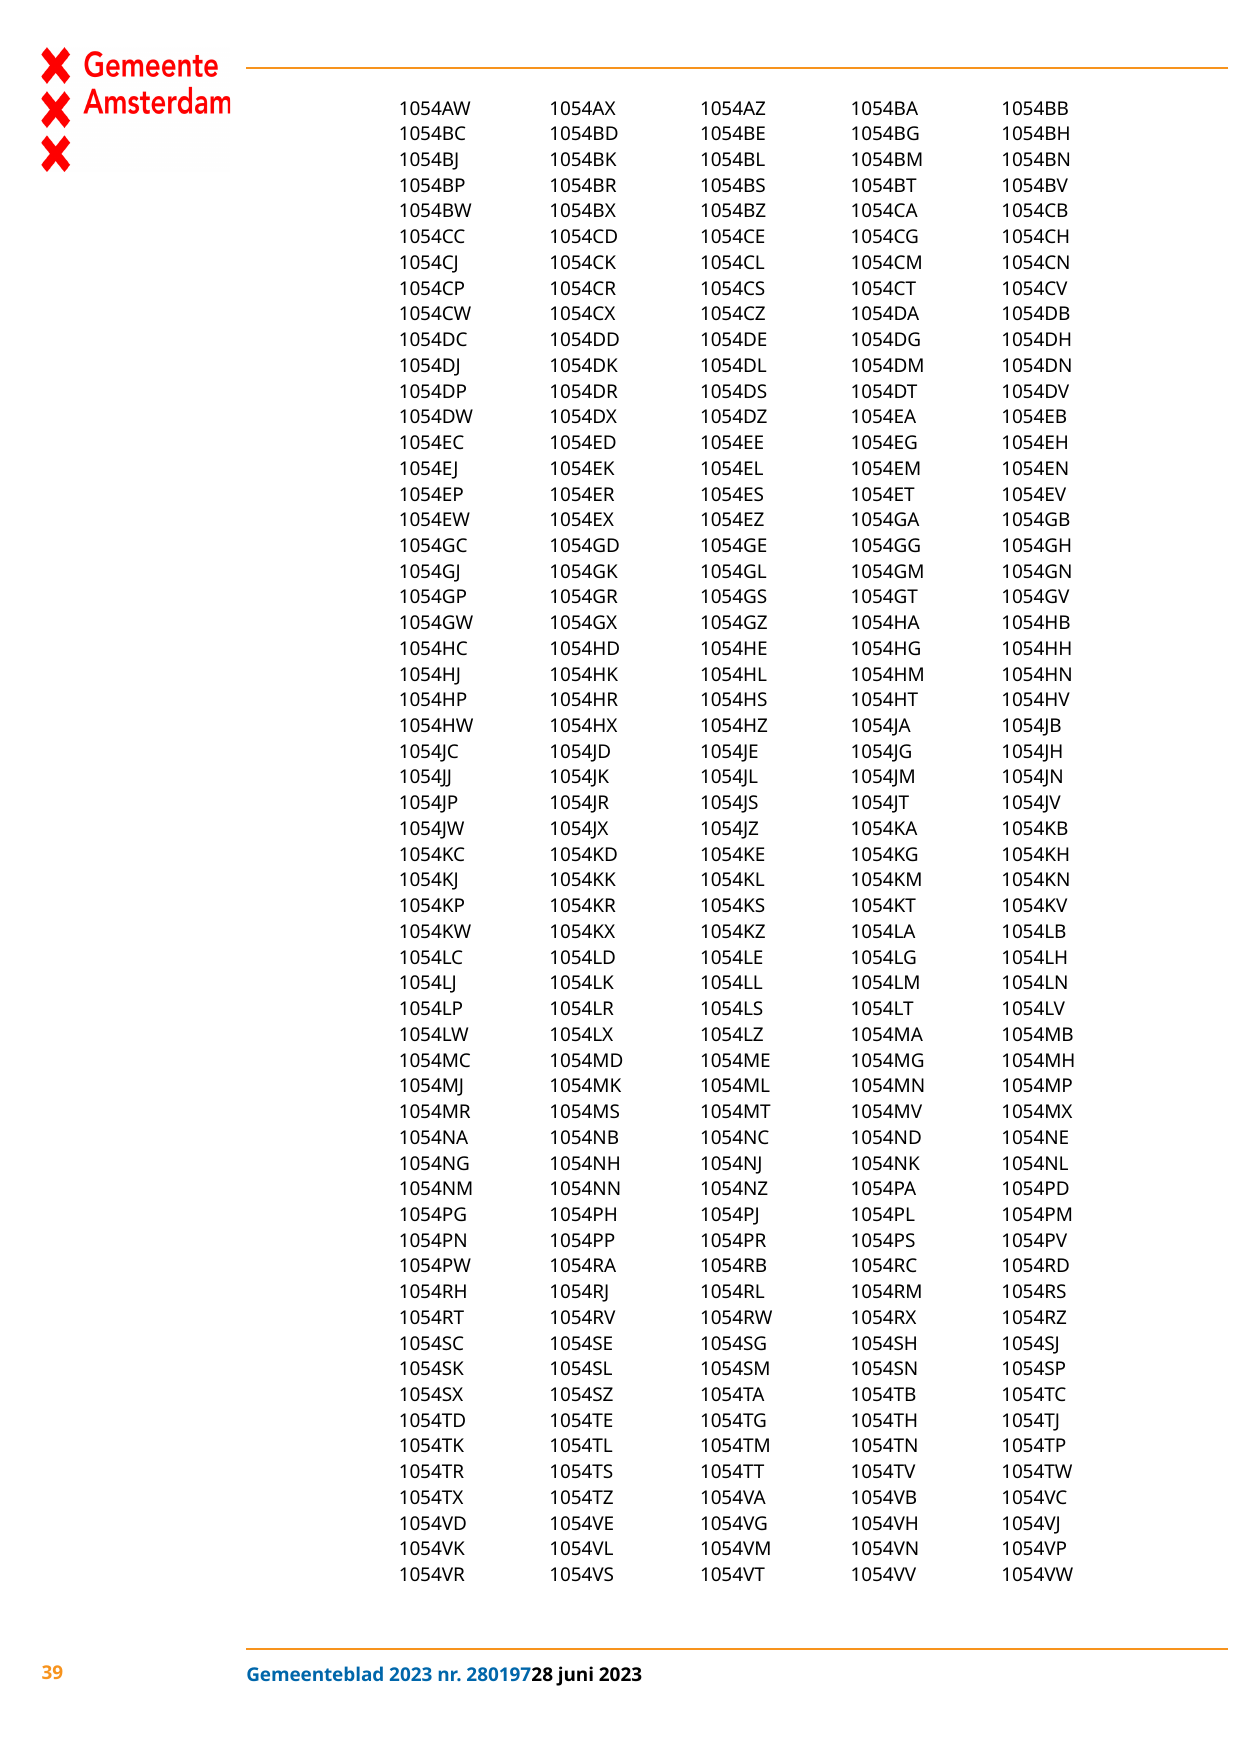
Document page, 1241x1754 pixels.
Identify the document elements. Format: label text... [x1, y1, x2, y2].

table_cell 1054VM [700, 1536, 850, 1561]
table_cell 1054LW [399, 1021, 549, 1047]
table_cell 1054DX [549, 404, 700, 429]
table_cell 1054SX [399, 1381, 549, 1407]
table_cell 1054MR [399, 1098, 549, 1124]
table_cell 1054PJ [700, 1201, 850, 1227]
table_cell [248, 1278, 398, 1304]
table_cell [248, 275, 398, 301]
table_cell 1054GP [399, 584, 549, 609]
table_cell 1054CG [850, 224, 1001, 249]
table_cell 1054RV [549, 1304, 700, 1330]
table_cell 1054TL [549, 1433, 700, 1458]
table_cell [248, 1253, 398, 1278]
table_cell [248, 506, 398, 532]
table_cell 1054NA [399, 1124, 549, 1150]
table_cell 1054ND [850, 1124, 1001, 1150]
table_cell 1054GD [549, 532, 700, 558]
table_cell 1054EW [399, 506, 549, 532]
table_cell 1054PL [850, 1201, 1001, 1227]
table_cell 1054BM [850, 146, 1001, 172]
table_cell 1054SN [850, 1356, 1001, 1381]
table_cell 1054MT [700, 1098, 850, 1124]
table_cell 1054LK [549, 970, 700, 995]
table_cell 1054MS [549, 1098, 700, 1124]
table_cell 1054LZ [700, 1021, 850, 1047]
table_cell 1054HS [700, 687, 850, 712]
table_cell 1054LG [850, 944, 1001, 969]
table_cell 1054GN [1001, 558, 1152, 584]
table_cell 1054PN [399, 1227, 549, 1253]
table_cell 1054NB [549, 1124, 700, 1150]
table_cell 1054AW [399, 95, 549, 121]
table_cell 1054GC [399, 532, 549, 558]
table_cell 1054TN [850, 1433, 1001, 1458]
table_cell 1054CX [549, 301, 700, 326]
table_cell 1054DH [1001, 326, 1152, 352]
table_cell 1054RZ [1001, 1304, 1152, 1330]
table_cell 1054TW [1001, 1459, 1152, 1484]
table_cell 1054EG [850, 429, 1001, 455]
table_cell 1054DJ [399, 352, 549, 378]
table_cell 1054DZ [700, 404, 850, 429]
table_cell 1054KW [399, 918, 549, 944]
table_cell 1054KE [700, 841, 850, 867]
table_cell 1054TG [700, 1407, 850, 1433]
table_cell 1054MH [1001, 1047, 1152, 1072]
table_cell 1054VW [1001, 1561, 1152, 1587]
table_cell 1054BL [700, 146, 850, 172]
table_cell 1054NH [549, 1150, 700, 1175]
table_cell 1054MJ [399, 1073, 549, 1098]
table_cell 1054AX [549, 95, 700, 121]
table_cell [248, 532, 398, 558]
table_cell 1054TT [700, 1459, 850, 1484]
table_cell 1054RJ [549, 1278, 700, 1304]
table_cell 1054NL [1001, 1150, 1152, 1175]
table_cell 1054GT [850, 584, 1001, 609]
table_cell [248, 1330, 398, 1356]
table_cell 1054EC [399, 429, 549, 455]
table_cell 1054LJ [399, 970, 549, 995]
table_cell 1054GL [700, 558, 850, 584]
table_cell 1054JW [399, 815, 549, 841]
table_cell [248, 995, 398, 1021]
table_cell 1054HE [700, 635, 850, 661]
table_cell 1054DC [399, 326, 549, 352]
table_cell [248, 1304, 398, 1330]
table_cell 1054CK [549, 249, 700, 275]
table_cell 1054JS [700, 790, 850, 815]
table_cell 1054KB [1001, 815, 1152, 841]
table_cell [248, 893, 398, 918]
table_cell 1054JL [700, 764, 850, 789]
table_cell 1054TD [399, 1407, 549, 1433]
table_cell [248, 1484, 398, 1510]
table_cell 1054ML [700, 1073, 850, 1098]
table_cell 1054ES [700, 481, 850, 506]
table_cell 1054KD [549, 841, 700, 867]
table_cell 1054TC [1001, 1381, 1152, 1407]
table_cell 1054MA [850, 1021, 1001, 1047]
table_cell 1054ER [549, 481, 700, 506]
table_cell 1054JH [1001, 738, 1152, 764]
table_cell 1054VB [850, 1484, 1001, 1510]
table_cell [248, 1433, 398, 1458]
table_cell 1054DV [1001, 378, 1152, 403]
table_cell 1054KS [700, 893, 850, 918]
table_cell 1054DK [549, 352, 700, 378]
table_cell 1054GB [1001, 506, 1152, 532]
table_cell 1054VC [1001, 1484, 1152, 1510]
table_cell [248, 146, 398, 172]
table_cell [248, 378, 398, 403]
table_cell [248, 609, 398, 635]
table_cell 1054HX [549, 712, 700, 738]
table_cell 1054MG [850, 1047, 1001, 1072]
table_cell 1054CN [1001, 249, 1152, 275]
table_cell 1054JR [549, 790, 700, 815]
table_cell [248, 1021, 398, 1047]
table_cell 1054TJ [1001, 1407, 1152, 1433]
table_cell 1054DA [850, 301, 1001, 326]
table_cell 1054BR [549, 172, 700, 198]
table_cell 1054HJ [399, 661, 549, 687]
table_cell 1054BV [1001, 172, 1152, 198]
table_cell 1054HA [850, 609, 1001, 635]
table_cell 1054JM [850, 764, 1001, 789]
table_cell 1054RA [549, 1253, 700, 1278]
table_cell 1054RW [700, 1304, 850, 1330]
table_cell 1054TK [399, 1433, 549, 1458]
table_cell 1054PS [850, 1227, 1001, 1253]
table_cell [248, 95, 398, 121]
table_cell 1054NC [700, 1124, 850, 1150]
table_cell 1054EH [1001, 429, 1152, 455]
table_cell [248, 224, 398, 249]
table_cell 1054VP [1001, 1536, 1152, 1561]
table_cell 1054PP [549, 1227, 700, 1253]
table_cell 1054LH [1001, 944, 1152, 969]
table_cell 1054KC [399, 841, 549, 867]
table_cell 1054PR [700, 1227, 850, 1253]
table_cell 1054KM [850, 867, 1001, 892]
table_cell [248, 738, 398, 764]
table_cell [248, 1356, 398, 1381]
table_cell 1054BK [549, 146, 700, 172]
table_cell [248, 1227, 398, 1253]
table_cell 1054BS [700, 172, 850, 198]
table_cell 1054NK [850, 1150, 1001, 1175]
table_cell 1054SE [549, 1330, 700, 1356]
table_cell [248, 918, 398, 944]
table_cell 1054EB [1001, 404, 1152, 429]
table_cell 1054KP [399, 893, 549, 918]
table_cell [248, 352, 398, 378]
table_cell [248, 584, 398, 609]
table_cell 1054RD [1001, 1253, 1152, 1278]
table_cell 1054HR [549, 687, 700, 712]
table_cell 1054SZ [549, 1381, 700, 1407]
table_cell 1054VT [700, 1561, 850, 1587]
table_cell 1054VL [549, 1536, 700, 1561]
table_cell 1054KK [549, 867, 700, 892]
table_cell 1054LL [700, 970, 850, 995]
table_cell 1054KH [1001, 841, 1152, 867]
table_cell 1054HT [850, 687, 1001, 712]
table_cell 1054EL [700, 455, 850, 481]
table_cell 1054LM [850, 970, 1001, 995]
table_cell 1054DB [1001, 301, 1152, 326]
table_cell 1054CP [399, 275, 549, 301]
table_cell 1054ET [850, 481, 1001, 506]
table_cell 1054VG [700, 1510, 850, 1536]
table_cell 1054DT [850, 378, 1001, 403]
table_cell 1054LX [549, 1021, 700, 1047]
table_cell 1054RX [850, 1304, 1001, 1330]
table_cell 1054EA [850, 404, 1001, 429]
table_cell 1054SH [850, 1330, 1001, 1356]
table_cell 1054RS [1001, 1278, 1152, 1304]
table_cell [248, 558, 398, 584]
table_cell 1054TX [399, 1484, 549, 1510]
table_cell 1054MB [1001, 1021, 1152, 1047]
table_cell 1054BT [850, 172, 1001, 198]
table_cell 1054VS [549, 1561, 700, 1587]
table_cell 1054VK [399, 1536, 549, 1561]
table_cell 1054BB [1001, 95, 1152, 121]
table_cell 1054PH [549, 1201, 700, 1227]
table_cell [248, 635, 398, 661]
table_cell 1054BG [850, 121, 1001, 146]
table_cell [248, 764, 398, 789]
table_cell 1054CD [549, 224, 700, 249]
table_cell [248, 455, 398, 481]
table_cell [248, 687, 398, 712]
table_cell 1054HH [1001, 635, 1152, 661]
table_cell 1054DD [549, 326, 700, 352]
table_cell 1054BD [549, 121, 700, 146]
table_cell 1054TS [549, 1459, 700, 1484]
table_cell 1054NJ [700, 1150, 850, 1175]
table_cell 1054LS [700, 995, 850, 1021]
table_cell 1054GS [700, 584, 850, 609]
table_cell 1054GG [850, 532, 1001, 558]
table_cell 1054RT [399, 1304, 549, 1330]
table_cell 1054JB [1001, 712, 1152, 738]
table_cell [248, 790, 398, 815]
table_cell 1054CB [1001, 198, 1152, 223]
table_cell 1054GK [549, 558, 700, 584]
table_cell 1054JK [549, 764, 700, 789]
table_cell 1054GX [549, 609, 700, 635]
table_cell 1054CC [399, 224, 549, 249]
table_cell 1054LV [1001, 995, 1152, 1021]
table_cell 1054DN [1001, 352, 1152, 378]
table_cell 1054PD [1001, 1175, 1152, 1201]
table_cell 1054VR [399, 1561, 549, 1587]
table_cell [248, 1073, 398, 1098]
table_cell 1054DP [399, 378, 549, 403]
table_cell 1054CL [700, 249, 850, 275]
table_cell 1054JV [1001, 790, 1152, 815]
table_cell 1054PA [850, 1175, 1001, 1201]
table_cell 1054DS [700, 378, 850, 403]
table_cell 1054HW [399, 712, 549, 738]
table_cell 1054RM [850, 1278, 1001, 1304]
table_cell [248, 301, 398, 326]
table_cell 1054LA [850, 918, 1001, 944]
table_cell 1054EK [549, 455, 700, 481]
table_cell 1054JN [1001, 764, 1152, 789]
table_cell 1054DM [850, 352, 1001, 378]
table_cell 1054JE [700, 738, 850, 764]
table_cell [248, 121, 398, 146]
table_cell 1054JG [850, 738, 1001, 764]
table_cell 1054CA [850, 198, 1001, 223]
table_cell 1054LD [549, 944, 700, 969]
table_cell 1054TB [850, 1381, 1001, 1407]
table_cell 1054DR [549, 378, 700, 403]
table_cell 1054LR [549, 995, 700, 1021]
table_cell 1054EX [549, 506, 700, 532]
table_cell [248, 944, 398, 969]
table_cell 1054CV [1001, 275, 1152, 301]
table_cell [248, 867, 398, 892]
table_cell [248, 326, 398, 352]
table_cell 1054SG [700, 1330, 850, 1356]
table_cell 1054MV [850, 1098, 1001, 1124]
table_cell 1054EV [1001, 481, 1152, 506]
table_cell 1054RB [700, 1253, 850, 1278]
table_cell 1054BN [1001, 146, 1152, 172]
table_cell 1054JD [549, 738, 700, 764]
table_cell 1054SJ [1001, 1330, 1152, 1356]
table_cell 1054BP [399, 172, 549, 198]
table_cell 1054EM [850, 455, 1001, 481]
table_cell 1054JX [549, 815, 700, 841]
table_cell [248, 172, 398, 198]
table_cell 1054MP [1001, 1073, 1152, 1098]
table_cell 1054PM [1001, 1201, 1152, 1227]
table_cell 1054ME [700, 1047, 850, 1072]
table_cell 1054HK [549, 661, 700, 687]
table_cell 1054KV [1001, 893, 1152, 918]
table_cell 1054HG [850, 635, 1001, 661]
table_cell 1054TP [1001, 1433, 1152, 1458]
table_cell [248, 1459, 398, 1484]
table_cell 1054TA [700, 1381, 850, 1407]
table_cell 1054LT [850, 995, 1001, 1021]
table_cell 1054CM [850, 249, 1001, 275]
table_cell 1054MD [549, 1047, 700, 1072]
table_cell [248, 970, 398, 995]
table_cell 1054CJ [399, 249, 549, 275]
table_cell 1054HM [850, 661, 1001, 687]
table_cell 1054BH [1001, 121, 1152, 146]
table_cell [248, 1536, 398, 1561]
table_cell 1054RC [850, 1253, 1001, 1278]
table_cell 1054VN [850, 1536, 1001, 1561]
table_cell 1054KZ [700, 918, 850, 944]
table_cell [248, 1510, 398, 1536]
table_cell 1054CW [399, 301, 549, 326]
table_cell 1054SC [399, 1330, 549, 1356]
table_cell [248, 1047, 398, 1072]
table_cell 1054KJ [399, 867, 549, 892]
table_cell 1054LB [1001, 918, 1152, 944]
table_cell [248, 661, 398, 687]
table_cell 1054VH [850, 1510, 1001, 1536]
table_cell 1054VD [399, 1510, 549, 1536]
table_cell 1054DE [700, 326, 850, 352]
table_cell 1054NZ [700, 1175, 850, 1201]
table_cell 1054JP [399, 790, 549, 815]
table_cell 1054TZ [549, 1484, 700, 1510]
table_cell [248, 1201, 398, 1227]
table_cell 1054CS [700, 275, 850, 301]
picture [41, 47, 231, 172]
table_cell 1054JA [850, 712, 1001, 738]
table_cell 1054HD [549, 635, 700, 661]
table_cell 1054LN [1001, 970, 1152, 995]
table_cell 1054MN [850, 1073, 1001, 1098]
table_cell 1054KG [850, 841, 1001, 867]
table_cell 1054NE [1001, 1124, 1152, 1150]
table_cell 1054VA [700, 1484, 850, 1510]
table_cell 1054EJ [399, 455, 549, 481]
table_cell 1054BW [399, 198, 549, 223]
table_cell 1054LE [700, 944, 850, 969]
table_cell [248, 1175, 398, 1201]
table_cell [248, 1407, 398, 1433]
table_cell 1054JZ [700, 815, 850, 841]
table_cell 1054PG [399, 1201, 549, 1227]
table_cell 1054AZ [700, 95, 850, 121]
table_cell 1054VJ [1001, 1510, 1152, 1536]
table_cell 1054KT [850, 893, 1001, 918]
table_cell 1054DW [399, 404, 549, 429]
table_cell 1054TM [700, 1433, 850, 1458]
table_cell [248, 841, 398, 867]
table_cell 1054MC [399, 1047, 549, 1072]
table_cell 1054LP [399, 995, 549, 1021]
table_cell 1054HC [399, 635, 549, 661]
table_cell 1054HP [399, 687, 549, 712]
table_cell 1054HN [1001, 661, 1152, 687]
table_cell 1054EZ [700, 506, 850, 532]
table_cell 1054GW [399, 609, 549, 635]
table_cell 1054LC [399, 944, 549, 969]
table_cell 1054RL [700, 1278, 850, 1304]
table_cell 1054BX [549, 198, 700, 223]
table_cell [248, 1381, 398, 1407]
table_cell 1054JC [399, 738, 549, 764]
table_cell [248, 481, 398, 506]
table_cell 1054NG [399, 1150, 549, 1175]
table_cell 1054HZ [700, 712, 850, 738]
table_cell 1054SP [1001, 1356, 1152, 1381]
table_cell 1054MX [1001, 1098, 1152, 1124]
table_cell 1054ED [549, 429, 700, 455]
table_cell [248, 429, 398, 455]
table_cell 1054HB [1001, 609, 1152, 635]
table_cell 1054TH [850, 1407, 1001, 1433]
table_cell 1054NN [549, 1175, 700, 1201]
table_cell [248, 1561, 398, 1587]
table_cell 1054KN [1001, 867, 1152, 892]
table_cell 1054TR [399, 1459, 549, 1484]
table_cell 1054GJ [399, 558, 549, 584]
table_cell 1054EP [399, 481, 549, 506]
table_cell 1054MK [549, 1073, 700, 1098]
table_cell 1054HL [700, 661, 850, 687]
table_cell 1054CE [700, 224, 850, 249]
table_cell 1054KA [850, 815, 1001, 841]
table_cell [248, 815, 398, 841]
table_cell [248, 712, 398, 738]
table_cell [248, 404, 398, 429]
table_cell 1054BJ [399, 146, 549, 172]
table_cell 1054BE [700, 121, 850, 146]
table_cell 1054DL [700, 352, 850, 378]
table_cell 1054GA [850, 506, 1001, 532]
table_cell [248, 1150, 398, 1175]
table_cell 1054JT [850, 790, 1001, 815]
table_cell [248, 1124, 398, 1150]
table_cell 1054EN [1001, 455, 1152, 481]
table_cell 1054GE [700, 532, 850, 558]
table_cell 1054EE [700, 429, 850, 455]
table_cell 1054DG [850, 326, 1001, 352]
table_cell 1054SL [549, 1356, 700, 1381]
table_cell 1054GR [549, 584, 700, 609]
table_cell 1054GZ [700, 609, 850, 635]
table_cell [248, 1098, 398, 1124]
table_cell 1054TE [549, 1407, 700, 1433]
table_cell 1054SK [399, 1356, 549, 1381]
table_cell 1054CR [549, 275, 700, 301]
table_cell 1054CT [850, 275, 1001, 301]
table_cell 1054GM [850, 558, 1001, 584]
table_cell 1054VE [549, 1510, 700, 1536]
table_cell [248, 198, 398, 223]
table_cell 1054VV [850, 1561, 1001, 1587]
table_cell 1054CZ [700, 301, 850, 326]
table_cell 1054BA [850, 95, 1001, 121]
table_cell 1054CH [1001, 224, 1152, 249]
table_cell 1054GH [1001, 532, 1152, 558]
table_cell 1054HV [1001, 687, 1152, 712]
table_cell 1054SM [700, 1356, 850, 1381]
table_cell 1054KX [549, 918, 700, 944]
table_cell 1054PV [1001, 1227, 1152, 1253]
table_cell 1054NM [399, 1175, 549, 1201]
table_cell 1054BC [399, 121, 549, 146]
table_cell 1054BZ [700, 198, 850, 223]
table_cell 1054GV [1001, 584, 1152, 609]
table_cell 1054TV [850, 1459, 1001, 1484]
table_cell 1054PW [399, 1253, 549, 1278]
table_cell [248, 249, 398, 275]
table_cell 1054JJ [399, 764, 549, 789]
table_cell 1054KL [700, 867, 850, 892]
table_cell 1054RH [399, 1278, 549, 1304]
table_cell 1054KR [549, 893, 700, 918]
